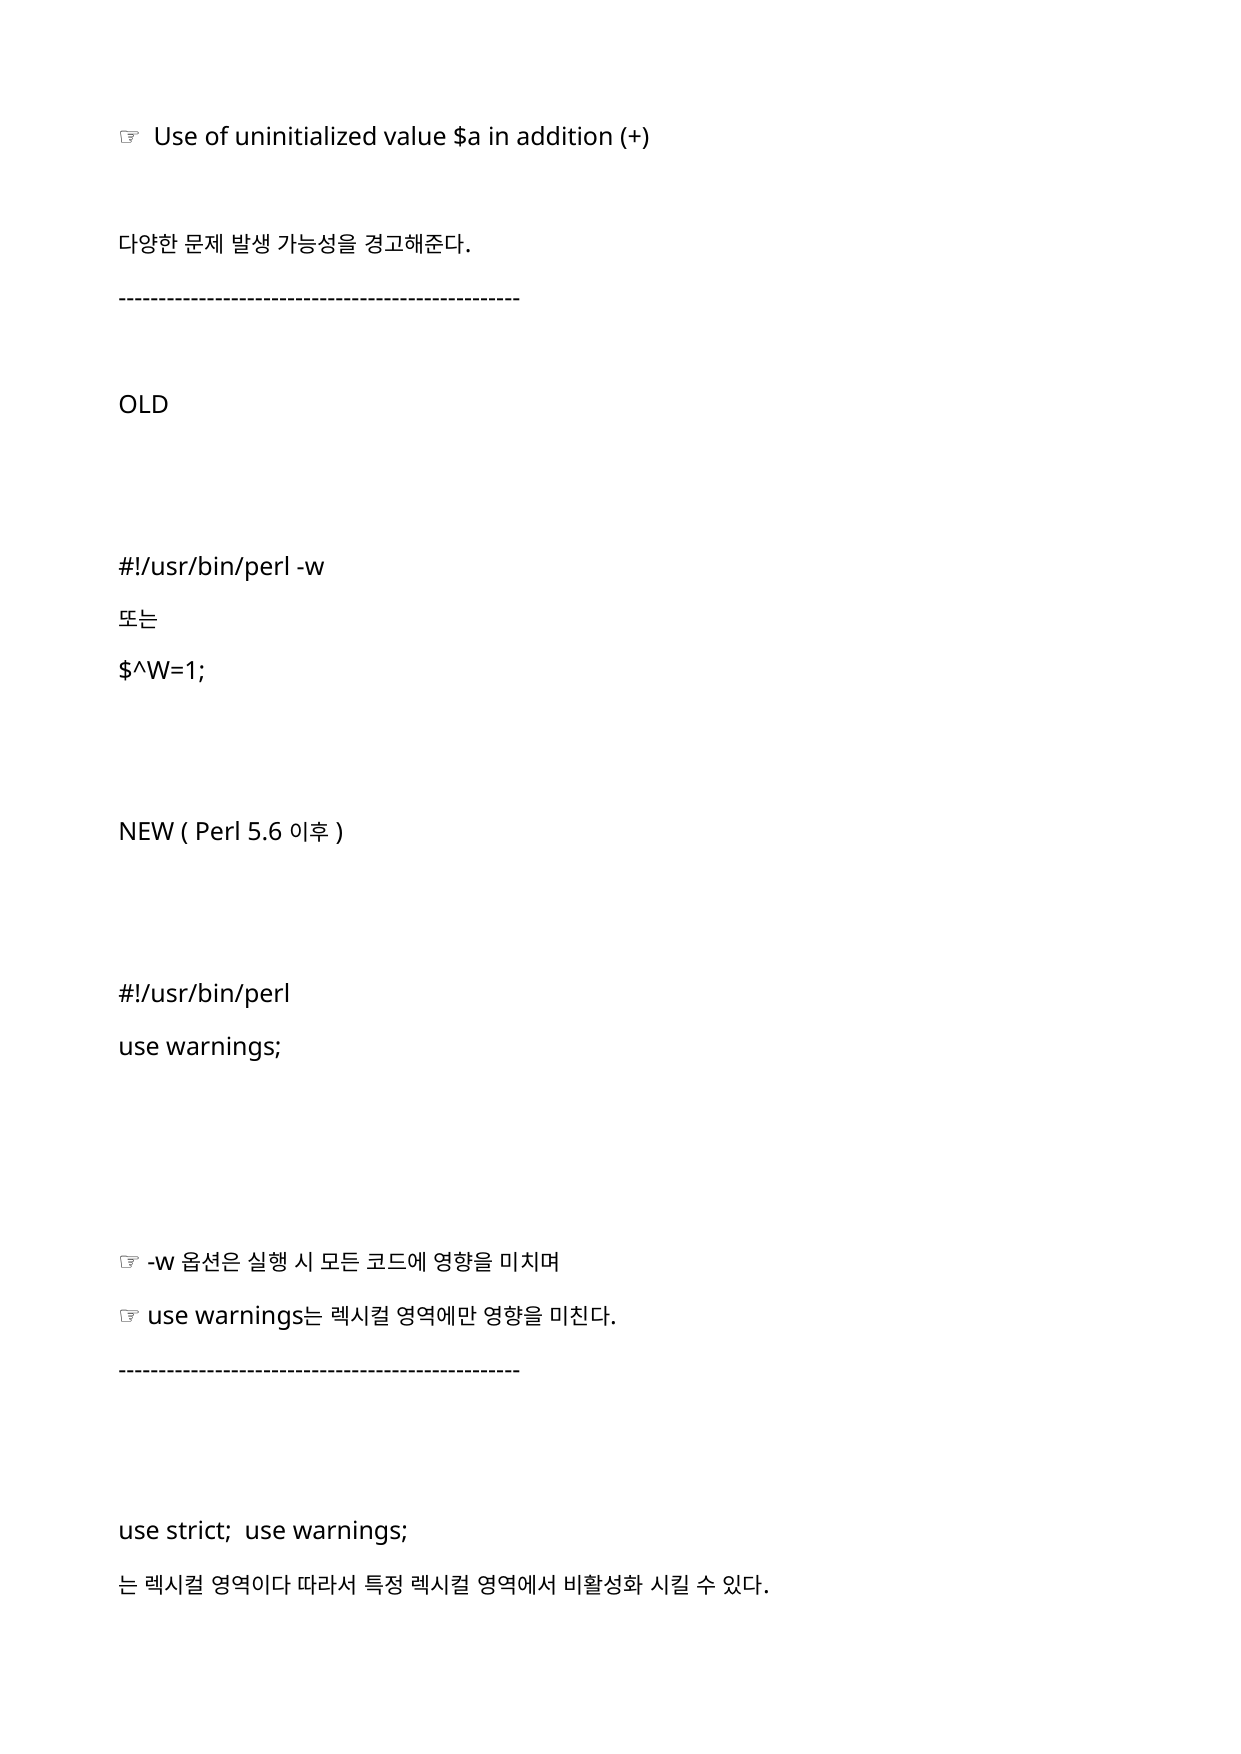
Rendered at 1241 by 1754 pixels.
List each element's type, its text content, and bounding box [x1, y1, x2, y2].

text -------------------------------------------------- [118, 279, 1122, 313]
text 다양한 문제 발생 가능성을 경고해준다. [118, 226, 1122, 260]
text use warnings; [118, 1029, 1122, 1063]
text ☞ -w 옵션은 실행 시 모든 코드에 영향을 미치며 [118, 1244, 1122, 1278]
text #!/usr/bin/perl [118, 975, 1122, 1009]
text -------------------------------------------------- [118, 1352, 1122, 1386]
text OLD [118, 387, 1122, 421]
text 는 렉시컬 영역이다 따라서 특정 렉시컬 영역에서 비활성화 시킬 수 있다. [118, 1567, 1122, 1601]
text use strict; use warnings; [118, 1513, 1122, 1547]
text $^W=1; [118, 653, 1122, 687]
text ☞ Use of uninitialized value $a in addition (+) [118, 118, 1122, 152]
text #!/usr/bin/perl -w [118, 548, 1122, 582]
text 또는 [118, 602, 1122, 633]
text NEW ( Perl 5.6 이후 ) [118, 814, 1122, 848]
text ☞ use warnings는 렉시컬 영역에만 영향을 미친다. [118, 1298, 1122, 1332]
